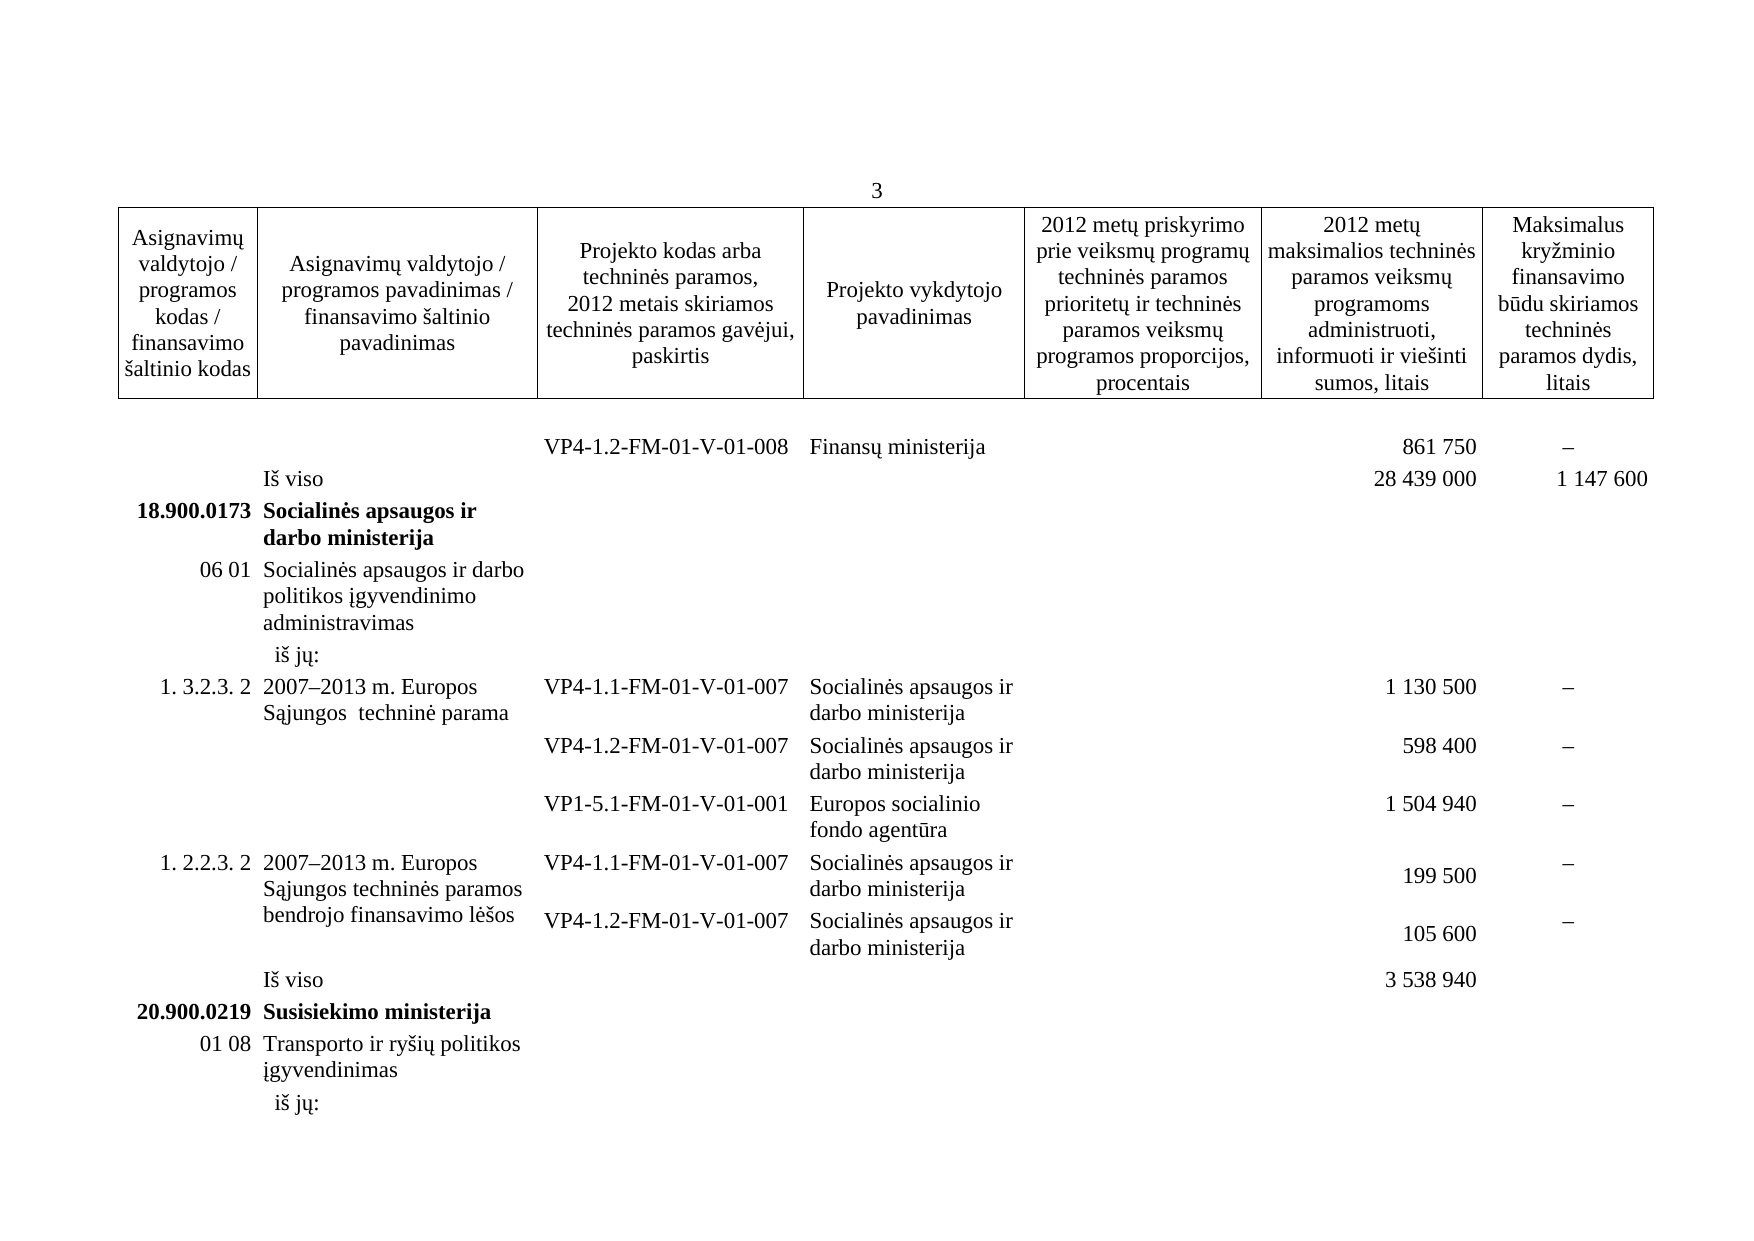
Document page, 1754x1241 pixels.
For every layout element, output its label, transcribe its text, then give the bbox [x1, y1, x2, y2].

table_cell [1025, 963, 1261, 995]
table_cell [803, 995, 1025, 1027]
table_cell – [1483, 670, 1654, 729]
table_cell 1 147 600 [1483, 463, 1654, 494]
table_cell Transporto ir ryšių politikos įgyvendinimas [257, 1027, 537, 1086]
table_cell 861 750 [1261, 430, 1482, 462]
table_cell [803, 463, 1025, 494]
table_cell Socialinės apsaugos ir darbo politikos įgyvendinimo administravimas [257, 553, 537, 638]
table_cell [1483, 1027, 1654, 1086]
table_cell 1. 2.2.3. 2 [118, 846, 257, 963]
table_cell 598 400 [1261, 729, 1482, 787]
table_cell VP4-1.2-FM-01-V-01-008 [538, 430, 803, 462]
table_cell VP4-1.1-FM-01-V-01-007 [538, 846, 803, 904]
table_cell [538, 1086, 803, 1118]
table_cell [1025, 399, 1261, 430]
table_cell 18.900.0173 [118, 495, 257, 553]
table_cell 105 600 [1261, 904, 1482, 963]
table_cell [538, 963, 803, 995]
table_cell iš jų: [257, 638, 537, 670]
table_cell – [1483, 787, 1654, 846]
table_cell 199 500 [1261, 846, 1482, 904]
table_cell [803, 1086, 1025, 1118]
table_cell [1025, 995, 1261, 1027]
table_cell [1261, 399, 1482, 430]
table_cell [538, 399, 803, 430]
table_cell [1025, 670, 1261, 729]
table_cell 06 01 [118, 553, 257, 670]
table_cell [1483, 1086, 1654, 1118]
table_cell [803, 1027, 1025, 1086]
table_cell – [1483, 430, 1654, 462]
table_cell [538, 495, 803, 553]
table_cell [1025, 846, 1261, 904]
table_cell [1025, 638, 1261, 670]
table_cell [1483, 553, 1654, 638]
table_cell [1025, 1027, 1261, 1086]
table_cell [1025, 463, 1261, 494]
table_cell [1025, 729, 1261, 787]
table_cell 01 08 [118, 1027, 257, 1086]
table_cell 1. 3.2.3. 2 [118, 670, 257, 846]
table_cell Socialinės apsaugos ir darbo ministerija [803, 670, 1025, 729]
table_cell [1025, 787, 1261, 846]
table_cell [1261, 995, 1482, 1027]
table_cell [1483, 638, 1654, 670]
table_cell VP4-1.2-FM-01-V-01-007 [538, 729, 803, 787]
table_cell 2007–2013 m. Europos Sąjungos techninė parama [257, 670, 537, 846]
table_cell – [1483, 904, 1654, 963]
table_cell [1261, 1027, 1482, 1086]
table_cell 3 538 940 [1261, 963, 1482, 995]
table_cell Europos socialinio fondo agentūra [803, 787, 1025, 846]
table_header Asignavimų valdytojo / programos pavadinimas / finansavimo šaltinio pavadinimas [258, 208, 537, 398]
table_cell [538, 553, 803, 638]
table_cell – [1483, 846, 1654, 904]
table_cell [1483, 963, 1654, 995]
table_cell 20.900.0219 [118, 995, 257, 1027]
table_cell [538, 463, 803, 494]
table_cell Iš viso [257, 963, 537, 995]
table_cell VP1-5.1-FM-01-V-01-001 [538, 787, 803, 846]
table_cell iš jų: [257, 1086, 537, 1118]
table_cell Susisiekimo ministerija [257, 995, 537, 1027]
table_cell [257, 399, 537, 462]
table_cell Socialinės apsaugos ir darbo ministerija [803, 846, 1025, 904]
table_cell [1261, 638, 1482, 670]
table_cell 1 504 940 [1261, 787, 1482, 846]
table_cell VP4-1.2-FM-01-V-01-007 [538, 904, 803, 963]
table_header Projekto kodas arba techninės paramos, 2012 metais skiriamos techninės paramos gavėjui, paskirtis [538, 208, 803, 398]
table_cell 1 130 500 [1261, 670, 1482, 729]
table_cell [803, 638, 1025, 670]
table_cell [538, 638, 803, 670]
table_cell Finansų ministerija [803, 430, 1025, 462]
table_cell – [1483, 729, 1654, 787]
table_cell [538, 1027, 803, 1086]
table_header 2012 metų priskyrimo prie veiksmų programų techninės paramos prioritetų ir techninės paramos veiksmų programos proporcijos, procentais [1025, 208, 1261, 398]
table_cell [1261, 553, 1482, 638]
table_cell Iš viso [257, 463, 537, 494]
table_cell 28 439 000 [1261, 463, 1482, 494]
table_cell [1483, 495, 1654, 553]
table_cell [803, 495, 1025, 553]
table_header Projekto vykdytojo pavadinimas [804, 208, 1024, 398]
table_cell 2007–2013 m. Europos Sąjungos techninės paramos bendrojo finansavimo lėšos [257, 846, 537, 963]
table_cell [118, 463, 257, 494]
table_cell [538, 995, 803, 1027]
table_cell [803, 553, 1025, 638]
table_cell [803, 399, 1025, 430]
table_cell [1483, 399, 1654, 430]
table_header 2012 metų maksimalios techninės paramos veiksmų programoms administruoti, informuoti ir viešinti sumos, litais [1262, 208, 1482, 398]
table_cell VP4-1.1-FM-01-V-01-007 [538, 670, 803, 729]
table_cell [1025, 430, 1261, 462]
table_cell [1025, 553, 1261, 638]
table_cell Socialinės apsaugos ir darbo ministerija [803, 729, 1025, 787]
table_cell [118, 1086, 257, 1118]
table_cell [118, 399, 257, 462]
table_cell [118, 963, 257, 995]
table_cell [1025, 1086, 1261, 1118]
table_cell [1025, 904, 1261, 963]
table_header Maksimalus kryžminio finansavimo būdu skiriamos techninės paramos dydis, litais [1483, 208, 1653, 398]
table_cell Socialinės apsaugos ir darbo ministerija [803, 904, 1025, 963]
table_cell [1261, 1086, 1482, 1118]
table_cell Socialinės apsaugos ir darbo ministerija [257, 495, 537, 553]
table_cell [1261, 495, 1482, 553]
table_cell [1483, 995, 1654, 1027]
table_header Asignavimų valdytojo / programos kodas / finansavimo šaltinio kodas [119, 208, 257, 398]
table_cell [1025, 495, 1261, 553]
table_cell [803, 963, 1025, 995]
